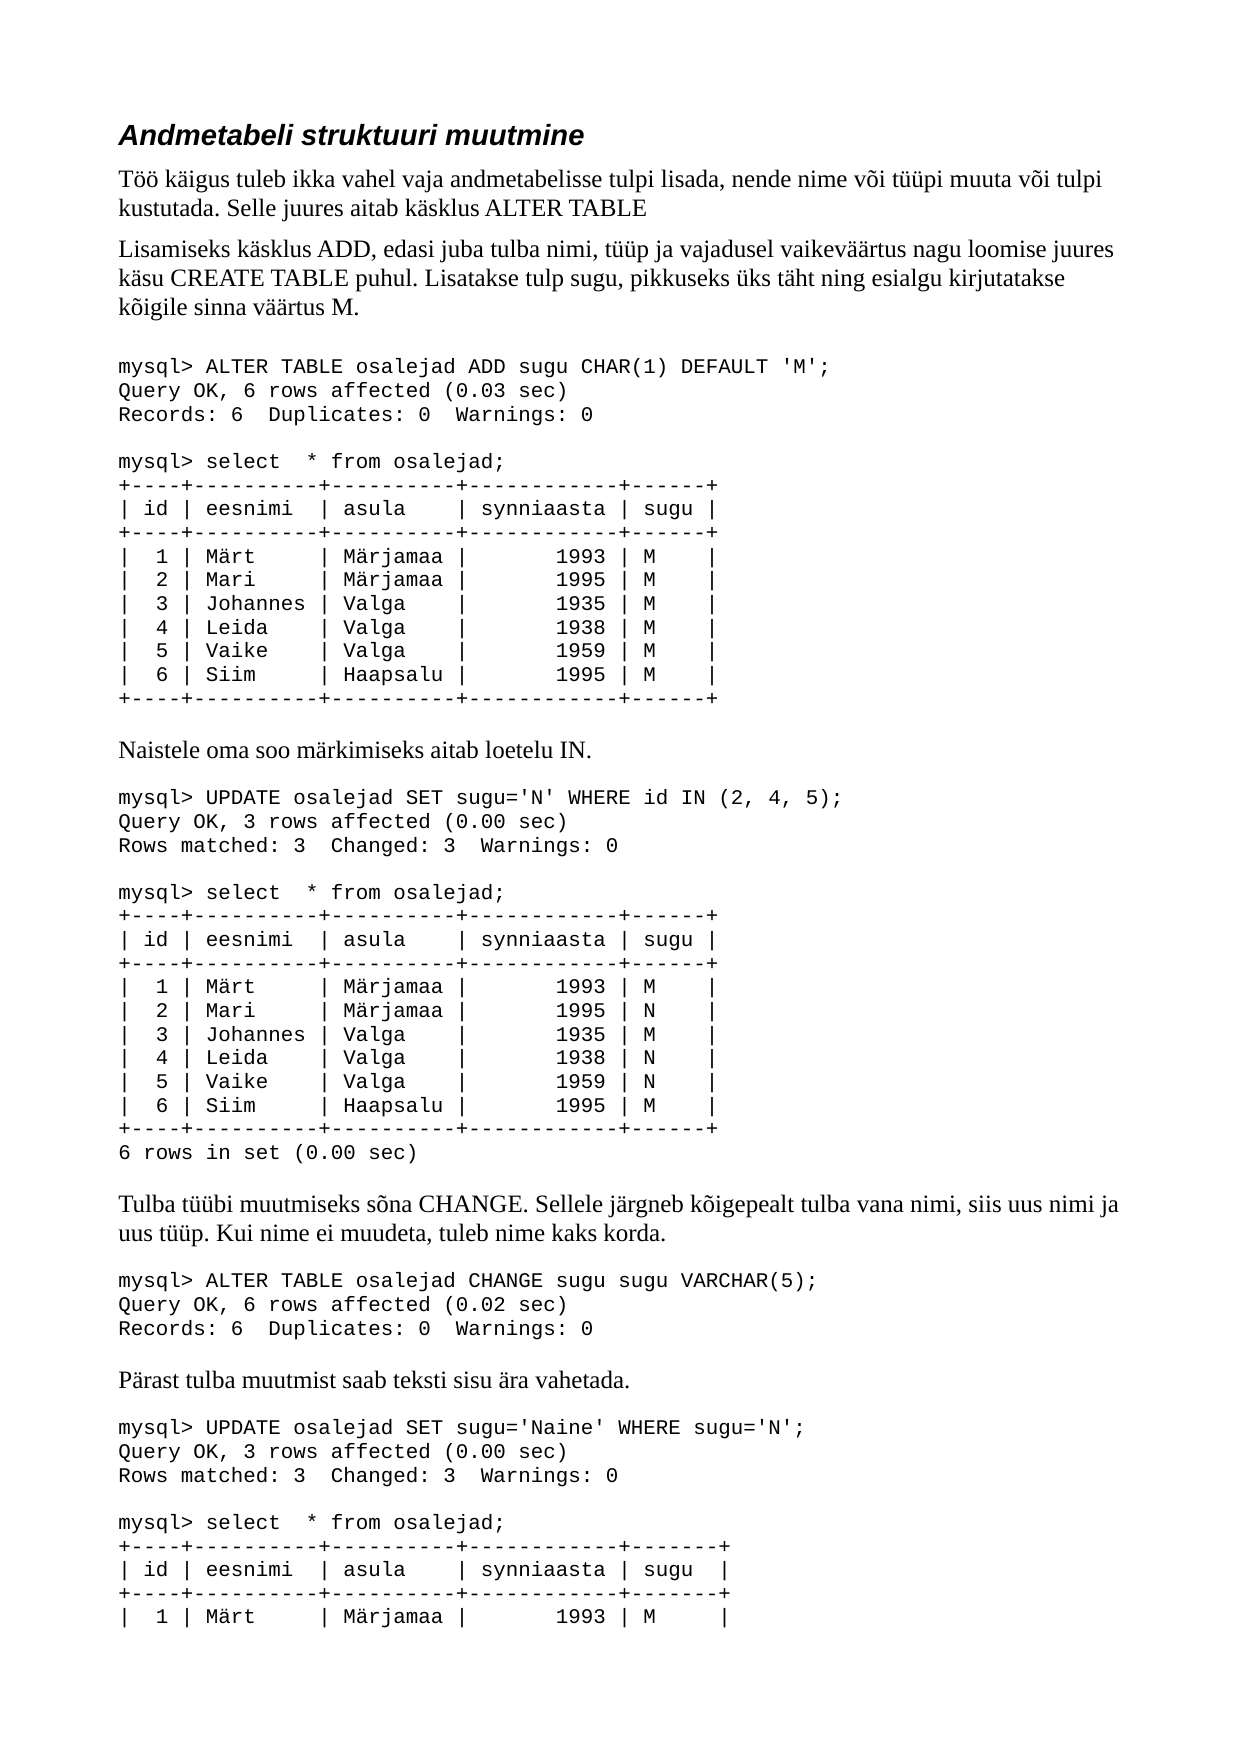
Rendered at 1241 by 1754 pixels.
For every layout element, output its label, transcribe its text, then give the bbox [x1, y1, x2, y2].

text Rows matched: 3 Changed: 3 Warnings: 0 [118, 1465, 1122, 1488]
text Query OK, 3 rows affected (0.00 sec) [118, 811, 1122, 834]
text | id | eesnimi | asula | synniaasta | sugu | [118, 929, 1122, 953]
text | 3 | Johannes | Valga | 1935 | M | [118, 1024, 1122, 1047]
text Lisamiseks käsklus ADD, edasi juba tulba nimi, tüüp ja vajadusel vaikeväärtus nagu loomise juures käsu CREATE TABLE puhul. Lisatakse tulp sugu, pikkuseks üks täht ning esialgu kirjutatakse kõigile sinna väärtus M. [118, 234, 1122, 320]
text +----+----------+----------+------------+------+ [118, 522, 1122, 546]
text Query OK, 6 rows affected (0.03 sec) [118, 380, 1122, 404]
text 6 rows in set (0.00 sec) [118, 1142, 1122, 1166]
text +----+----------+----------+------------+------+ [118, 906, 1122, 929]
text mysql> select * from osalejad; [118, 1512, 1122, 1536]
text | id | eesnimi | asula | synniaasta | sugu | [118, 498, 1122, 522]
text Naistele oma soo märkimiseks aitab loetelu IN. [118, 735, 1122, 764]
text mysql> UPDATE osalejad SET sugu='N' WHERE id IN (2, 4, 5); [118, 787, 1122, 811]
text Rows matched: 3 Changed: 3 Warnings: 0 [118, 834, 1122, 858]
subtitle Andmetabeli struktuuri muutmine [118, 118, 1122, 152]
text | 2 | Mari | Märjamaa | 1995 | N | [118, 1000, 1122, 1024]
text +----+----------+----------+------------+-------+ [118, 1583, 1122, 1607]
text +----+----------+----------+------------+-------+ [118, 1536, 1122, 1559]
text | 4 | Leida | Valga | 1938 | N | [118, 1047, 1122, 1071]
text mysql> select * from osalejad; [118, 882, 1122, 906]
text | 1 | Märt | Märjamaa | 1993 | M | [118, 1607, 1122, 1630]
text | 4 | Leida | Valga | 1938 | M | [118, 617, 1122, 640]
text Records: 6 Duplicates: 0 Warnings: 0 [118, 404, 1122, 427]
text mysql> ALTER TABLE osalejad ADD sugu CHAR(1) DEFAULT 'M'; [118, 357, 1122, 380]
text Pärast tulba muutmist saab teksti sisu ära vahetada. [118, 1365, 1122, 1394]
text mysql> UPDATE osalejad SET sugu='Naine' WHERE sugu='N'; [118, 1417, 1122, 1441]
text | 1 | Märt | Märjamaa | 1993 | M | [118, 546, 1122, 569]
text | 5 | Vaike | Valga | 1959 | N | [118, 1071, 1122, 1095]
text +----+----------+----------+------------+------+ [118, 688, 1122, 711]
text +----+----------+----------+------------+------+ [118, 953, 1122, 976]
text Query OK, 6 rows affected (0.02 sec) [118, 1294, 1122, 1318]
text +----+----------+----------+------------+------+ [118, 475, 1122, 498]
text mysql> ALTER TABLE osalejad CHANGE sugu sugu VARCHAR(5); [118, 1270, 1122, 1294]
text | 1 | Märt | Märjamaa | 1993 | M | [118, 976, 1122, 1000]
text | 3 | Johannes | Valga | 1935 | M | [118, 593, 1122, 617]
text mysql> select * from osalejad; [118, 451, 1122, 475]
text +----+----------+----------+------------+------+ [118, 1118, 1122, 1142]
text Töö käigus tuleb ikka vahel vaja andmetabelisse tulpi lisada, nende nime või tüüpi muuta või tulpi kustutada. Selle juures aitab käsklus ALTER TABLE [118, 164, 1122, 222]
text Query OK, 3 rows affected (0.00 sec) [118, 1441, 1122, 1465]
text | 6 | Siim | Haapsalu | 1995 | M | [118, 1095, 1122, 1118]
text | 6 | Siim | Haapsalu | 1995 | M | [118, 664, 1122, 688]
text | 5 | Vaike | Valga | 1959 | M | [118, 640, 1122, 664]
text Tulba tüübi muutmiseks sõna CHANGE. Sellele järgneb kõigepealt tulba vana nimi, siis uus nimi ja uus tüüp. Kui nime ei muudeta, tuleb nime kaks korda. [118, 1189, 1122, 1247]
text | 2 | Mari | Märjamaa | 1995 | M | [118, 569, 1122, 593]
text | id | eesnimi | asula | synniaasta | sugu | [118, 1559, 1122, 1583]
text Records: 6 Duplicates: 0 Warnings: 0 [118, 1318, 1122, 1341]
